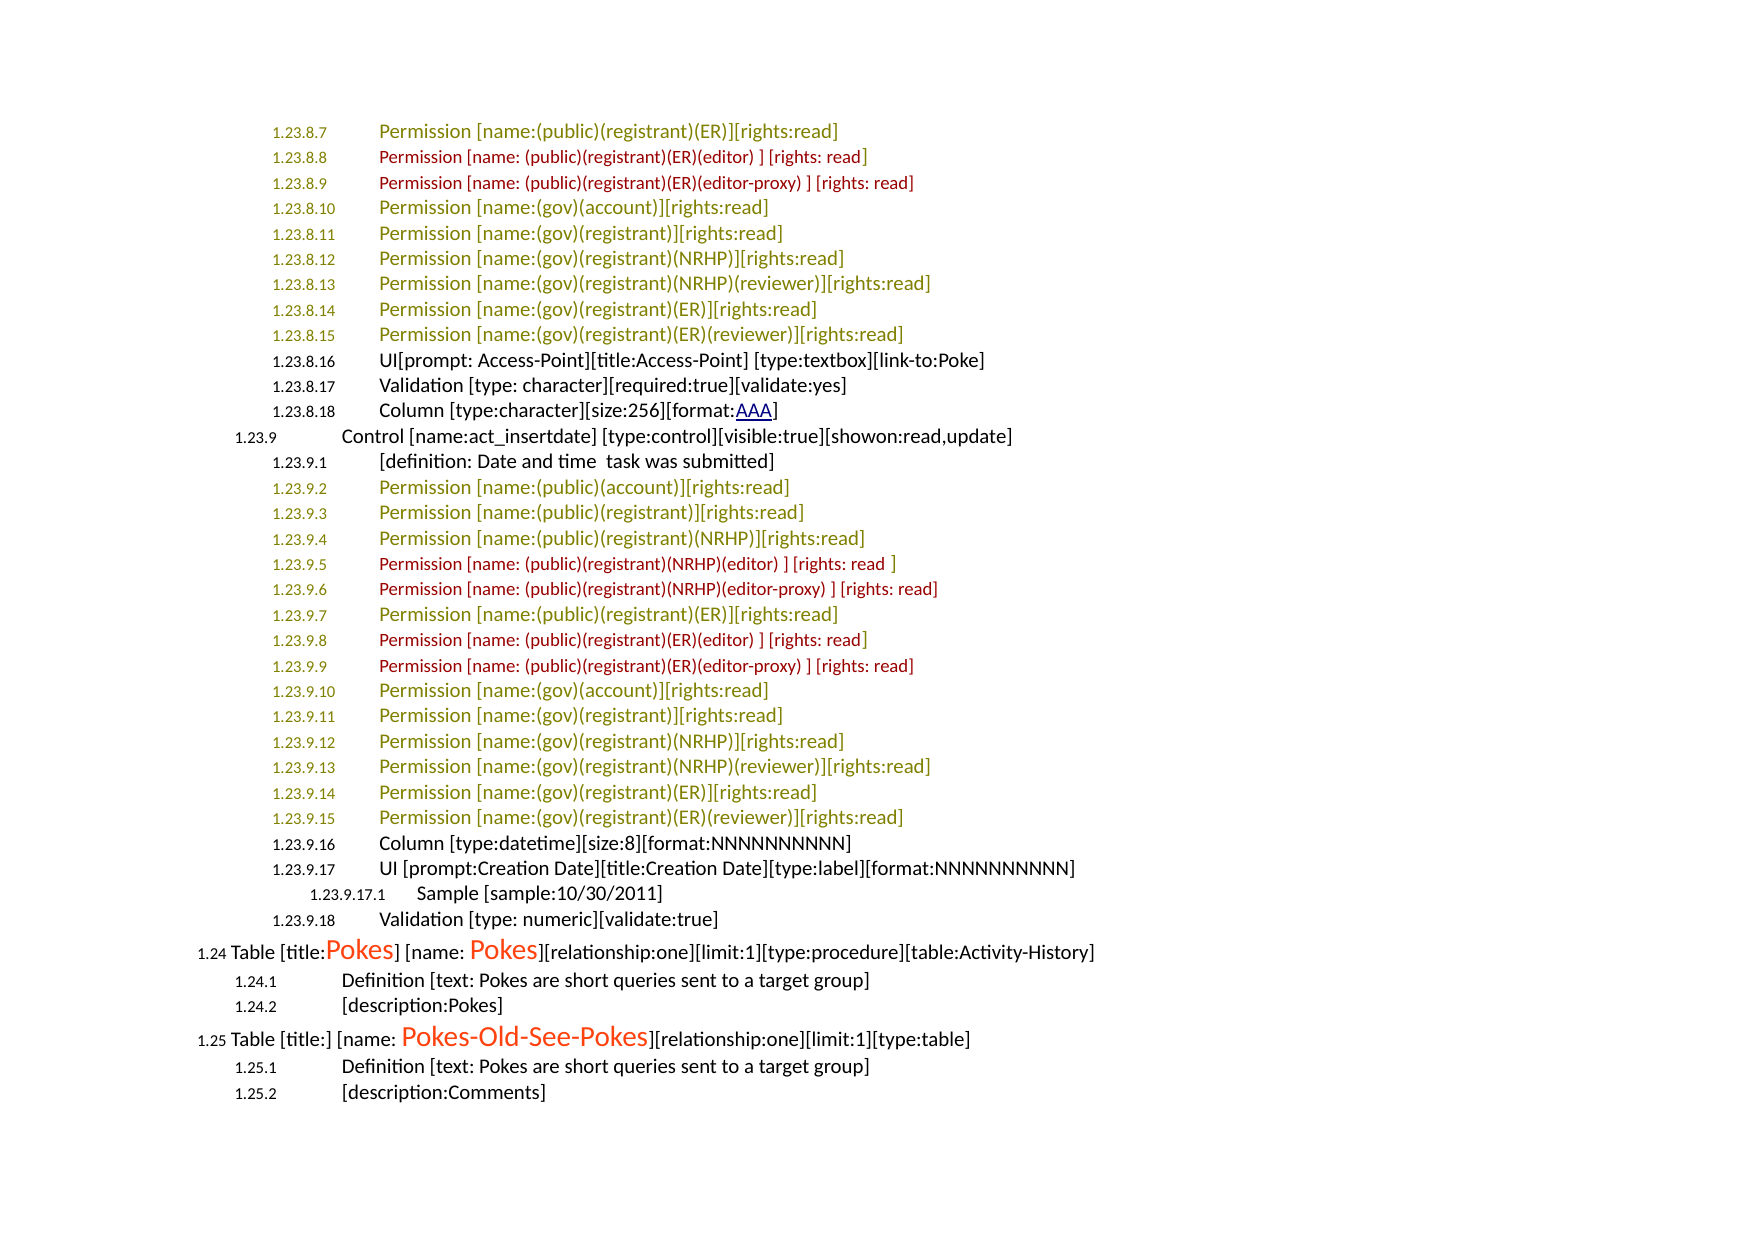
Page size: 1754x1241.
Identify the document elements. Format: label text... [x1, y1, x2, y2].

list Permission [name:(gov)(registrant)][rights:read] [268, 220, 1636, 245]
list Permission [name:(gov)(registrant)(NRHP)][rights:read] [268, 245, 1636, 271]
list Permission [name: (public)(registrant)(ER)(editor-proxy) ] [rights: read] [268, 652, 1636, 677]
list [description:Comments] [231, 1079, 1636, 1104]
list Table [title:] [name: Pokes-Old-See-Pokes][relationship:one][limit:1][type:table] [193, 1018, 1636, 1053]
list Permission [name: (public)(registrant)(ER)(editor) ] [rights: read] [268, 143, 1636, 169]
list Permission [name:(public)(account)][rights:read] [268, 474, 1636, 499]
list Permission [name:(gov)(registrant)(NRHP)][rights:read] [268, 728, 1636, 753]
list Table [title:Pokes] [name: Pokes][relationship:one][limit:1][type:procedure][table:Activity-History] [193, 931, 1636, 967]
list UI [prompt:Creation Date][title:Creation Date][type:label][format:NNNNNNNNNN] [268, 855, 1636, 881]
list Permission [name:(gov)(registrant)(ER)][rights:read] [268, 779, 1636, 804]
list UI[prompt: Access-Point][title:Access-Point] [type:textbox][link-to:Poke] [268, 347, 1636, 372]
list Permission [name:(gov)(account)][rights:read] [268, 194, 1636, 220]
list Permission [name:(gov)(registrant)(NRHP)(reviewer)][rights:read] [268, 271, 1636, 296]
list [definition: Date and time task was submitted] [268, 448, 1636, 474]
list Permission [name:(public)(registrant)(ER)][rights:read] [268, 601, 1636, 626]
list [description:Pokes] [231, 992, 1636, 1018]
list Validation [type: character][required:true][validate:yes] [268, 372, 1636, 398]
list Permission [name: (public)(registrant)(NRHP)(editor-proxy) ] [rights: read] [268, 576, 1636, 601]
list Permission [name:(public)(registrant)][rights:read] [268, 499, 1636, 525]
list Permission [name:(gov)(registrant)(ER)][rights:read] [268, 296, 1636, 321]
list Permission [name:(public)(registrant)(ER)][rights:read] [268, 118, 1636, 143]
list Permission [name:(gov)(registrant)][rights:read] [268, 703, 1636, 728]
list Sample [sample:10/30/2011] [306, 881, 1636, 906]
list Permission [name: (public)(registrant)(ER)(editor-proxy) ] [rights: read] [268, 169, 1636, 194]
list Column [type:datetime][size:8][format:NNNNNNNNNN] [268, 830, 1636, 855]
list Control [name:act_insertdate] [type:control][visible:true][showon:read,update] [231, 423, 1636, 448]
list Permission [name:(gov)(registrant)(ER)(reviewer)][rights:read] [268, 321, 1636, 347]
list Permission [name:(gov)(account)][rights:read] [268, 677, 1636, 703]
list Permission [name: (public)(registrant)(ER)(editor) ] [rights: read] [268, 626, 1636, 652]
list Permission [name:(gov)(registrant)(ER)(reviewer)][rights:read] [268, 804, 1636, 830]
list Permission [name:(gov)(registrant)(NRHP)(reviewer)][rights:read] [268, 753, 1636, 779]
list Permission [name:(public)(registrant)(NRHP)][rights:read] [268, 525, 1636, 550]
list Column [type:character][size:256][format:AAA] [268, 398, 1636, 423]
list Validation [type: numeric][validate:true] [268, 906, 1636, 931]
list Permission [name: (public)(registrant)(NRHP)(editor) ] [rights: read ] [268, 550, 1636, 576]
list Definition [text: Pokes are short queries sent to a target group] [231, 967, 1636, 992]
list Definition [text: Pokes are short queries sent to a target group] [231, 1053, 1636, 1079]
